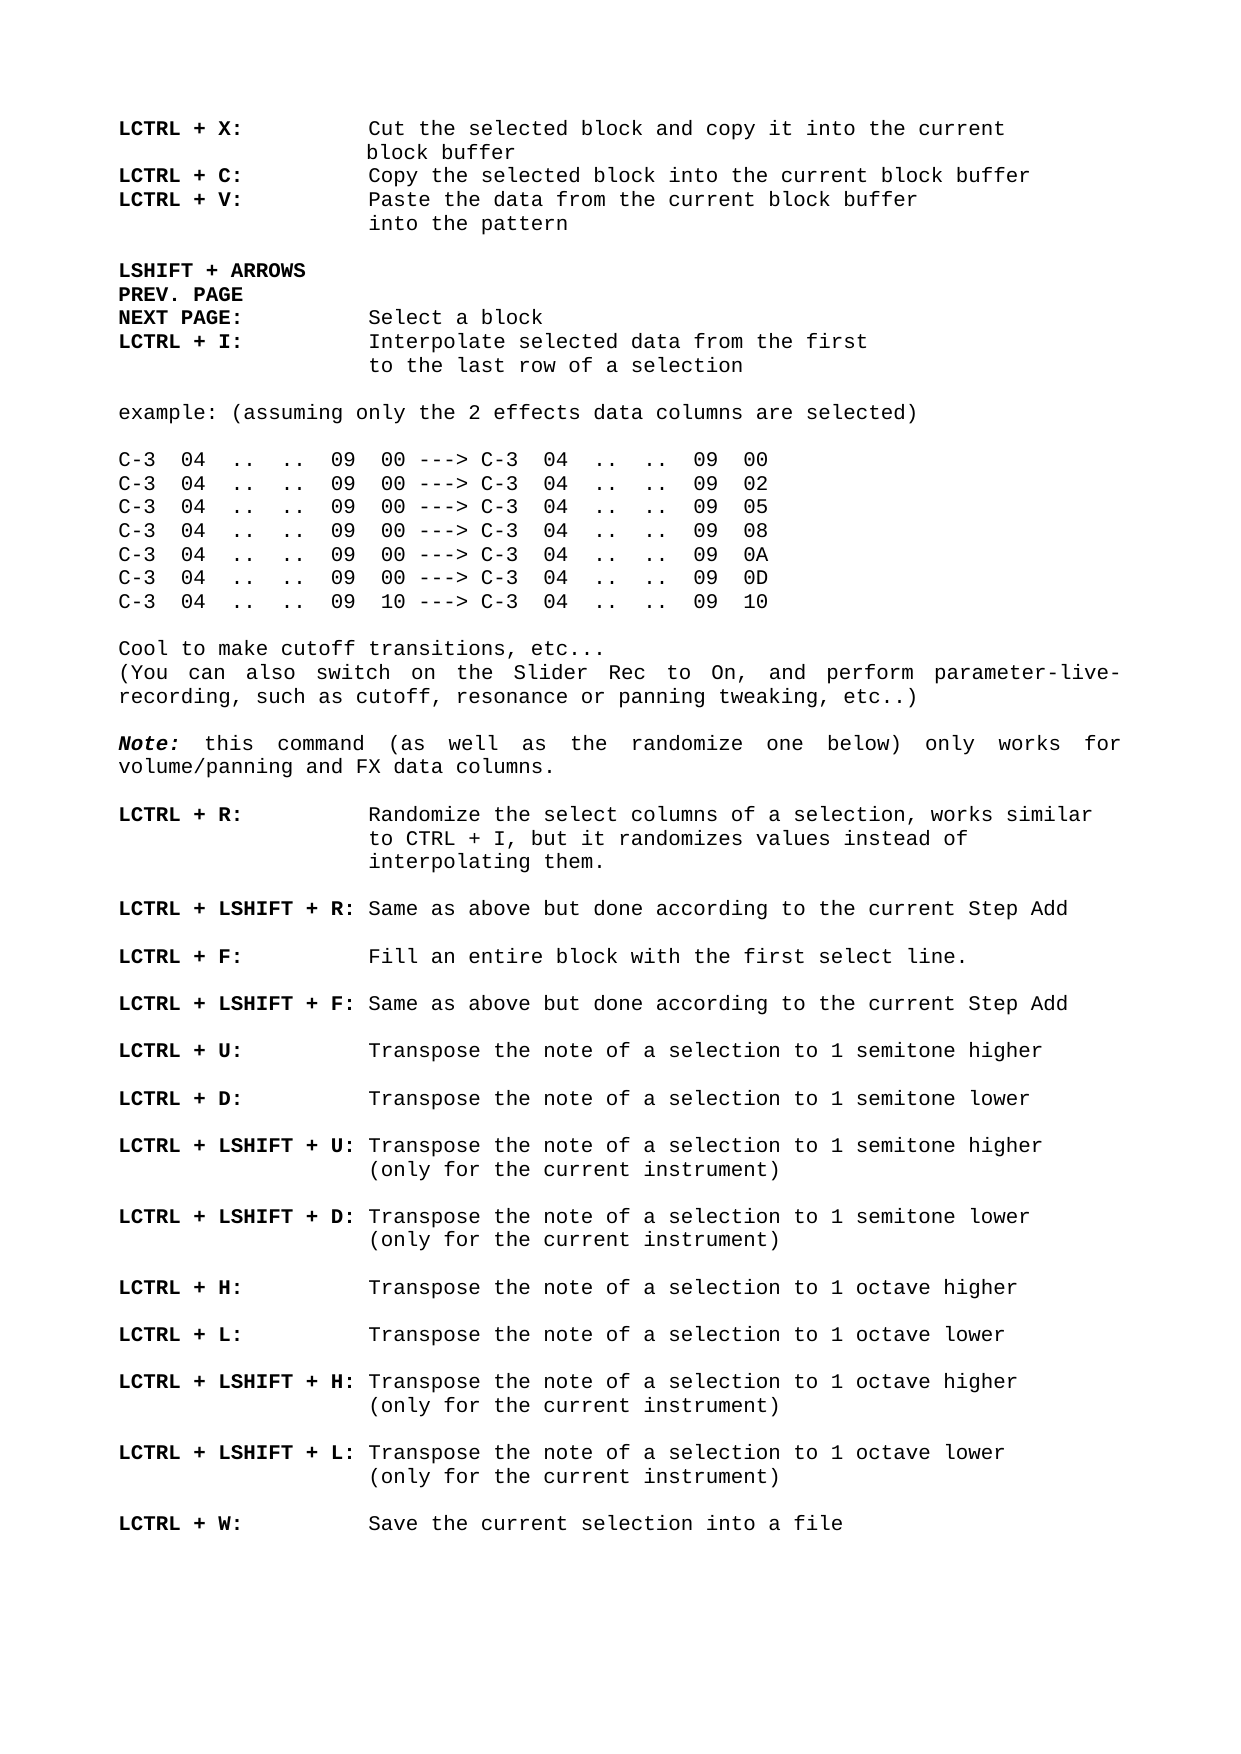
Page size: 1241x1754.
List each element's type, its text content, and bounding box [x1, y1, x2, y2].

text (only for the current instrument) [118, 1395, 1122, 1419]
text LCTRL + V: Paste the data from the current block buffer [118, 189, 1122, 213]
text LCTRL + LSHIFT + F: Same as above but done according to the current Step Add [118, 993, 1122, 1017]
text (only for the current instrument) [118, 1229, 1122, 1253]
text block buffer [118, 142, 1122, 165]
text C-3 04 .. .. 09 00 ---> C-3 04 .. .. 09 0A [118, 544, 1122, 567]
text C-3 04 .. .. 09 10 ---> C-3 04 .. .. 09 10 [118, 591, 1122, 615]
text (only for the current instrument) [118, 1158, 1122, 1182]
text LCTRL + LSHIFT + L: Transpose the note of a selection to 1 octave lower [118, 1442, 1122, 1466]
text C-3 04 .. .. 09 00 ---> C-3 04 .. .. 09 05 [118, 496, 1122, 520]
text (only for the current instrument) [118, 1466, 1122, 1489]
text LCTRL + LSHIFT + H: Transpose the note of a selection to 1 octave higher [118, 1371, 1122, 1395]
text LCTRL + D: Transpose the note of a selection to 1 semitone lower [118, 1088, 1122, 1111]
text (You can also switch on the Slider Rec to On, and perform parameter-live-recording, such as cutoff, resonance or panning tweaking, etc..) [118, 662, 1122, 709]
text LCTRL + W: Save the current selection into a file [118, 1513, 1122, 1537]
text NEXT PAGE: Select a block [118, 307, 1122, 331]
text LCTRL + U: Transpose the note of a selection to 1 semitone higher [118, 1040, 1122, 1064]
text LCTRL + R: Randomize the select columns of a selection, works similar [118, 804, 1122, 827]
text C-3 04 .. .. 09 00 ---> C-3 04 .. .. 09 08 [118, 520, 1122, 544]
text LCTRL + LSHIFT + U: Transpose the note of a selection to 1 semitone higher [118, 1135, 1122, 1158]
text LCTRL + I: Interpolate selected data from the first [118, 331, 1122, 354]
text LCTRL + F: Fill an entire block with the first select line. [118, 946, 1122, 969]
text into the pattern [118, 213, 1122, 236]
text LCTRL + LSHIFT + D: Transpose the note of a selection to 1 semitone lower [118, 1206, 1122, 1229]
text to the last row of a selection [118, 354, 1122, 378]
text PREV. PAGE [118, 284, 1122, 307]
text Cool to make cutoff transitions, etc... [118, 638, 1122, 662]
text LCTRL + L: Transpose the note of a selection to 1 octave lower [118, 1324, 1122, 1348]
text LCTRL + X: Cut the selected block and copy it into the current [118, 118, 1122, 142]
text LCTRL + LSHIFT + R: Same as above but done according to the current Step Add [118, 898, 1122, 922]
text to CTRL + I, but it randomizes values instead of [118, 827, 1122, 851]
text LCTRL + H: Transpose the note of a selection to 1 octave higher [118, 1277, 1122, 1300]
text example: (assuming only the 2 effects data columns are selected) [118, 402, 1122, 426]
text interpolating them. [118, 851, 1122, 875]
text LCTRL + C: Copy the selected block into the current block buffer [118, 165, 1122, 189]
text C-3 04 .. .. 09 00 ---> C-3 04 .. .. 09 02 [118, 473, 1122, 496]
text Note: this command (as well as the randomize one below) only works for volume/panning and FX data columns. [118, 733, 1122, 780]
text LSHIFT + ARROWS [118, 260, 1122, 284]
text C-3 04 .. .. 09 00 ---> C-3 04 .. .. 09 0D [118, 567, 1122, 591]
text C-3 04 .. .. 09 00 ---> C-3 04 .. .. 09 00 [118, 449, 1122, 473]
